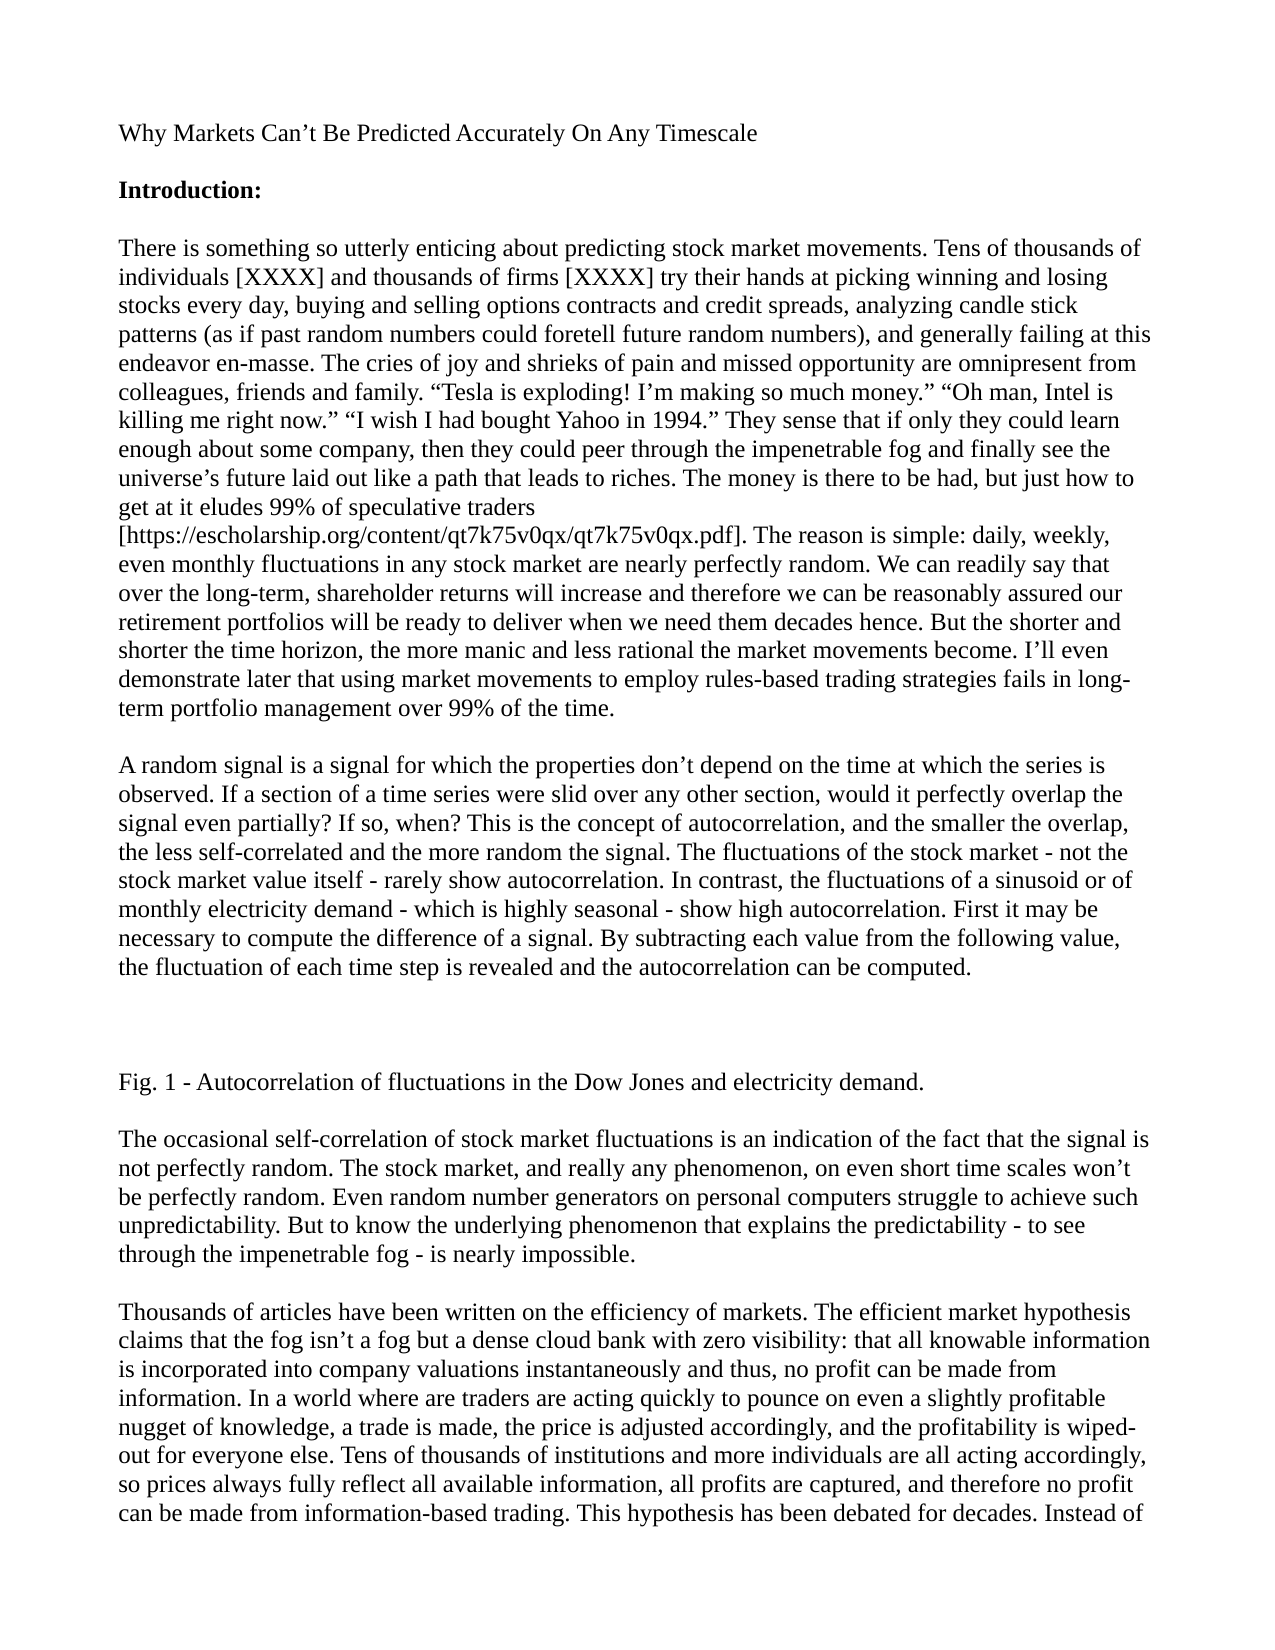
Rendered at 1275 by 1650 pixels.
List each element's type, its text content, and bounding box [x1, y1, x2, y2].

text There is something so utterly enticing about predicting stock market movements. Tens of thousands of individuals [XXXX] and thousands of firms [XXXX] try their hands at picking winning and losing stocks every day, buying and selling options contracts and credit spreads, analyzing candle stick patterns (as if past random numbers could foretell future random numbers), and generally failing at this endeavor en-masse. The cries of joy and shrieks of pain and missed opportunity are omnipresent from colleagues, friends and family. “Tesla is exploding! I’m making so much money.” “Oh man, Intel is killing me right now.” “I wish I had bought Yahoo in 1994.” They sense that if only they could learn enough about some company, then they could peer through the impenetrable fog and finally see the universe’s future laid out like a path that leads to riches. The money is there to be had, but just how to get at it eludes 99% of speculative traders [https://escholarship.org/content/qt7k75v0qx/qt7k75v0qx.pdf]. The reason is simple: daily, weekly, even monthly fluctuations in any stock market are nearly perfectly random. We can readily say that over the long-term, shareholder returns will increase and therefore we can be reasonably assured our retirement portfolios will be ready to deliver when we need them decades hence. But the shorter and shorter the time horizon, the more manic and less rational the market movements become. I’ll even demonstrate later that using market movements to employ rules-based trading strategies fails in long-term portfolio management over 99% of the time. [118, 233, 1157, 722]
text Thousands of articles have been written on the efficiency of markets. The efficient market hypothesis claims that the fog isn’t a fog but a dense cloud bank with zero visibility: that all knowable information is incorporated into company valuations instantaneously and thus, no profit can be made from information. In a world where are traders are acting quickly to pounce on even a slightly profitable nugget of knowledge, a trade is made, the price is adjusted accordingly, and the profitability is wiped-out for everyone else. Tens of thousands of institutions and more individuals are all acting accordingly, so prices always fully reflect all available information, all profits are captured, and therefore no profit can be made from information-based trading. This hypothesis has been debated for decades. Instead of [118, 1297, 1157, 1527]
text Fig. 1 - Autocorrelation of fluctuations in the Dow Jones and electricity demand. [118, 1067, 1157, 1096]
text Why Markets Can’t Be Predicted Accurately On Any Timescale [118, 118, 1157, 147]
text The occasional self-correlation of stock market fluctuations is an indication of the fact that the signal is not perfectly random. The stock market, and really any phenomenon, on even short time scales won’t be perfectly random. Even random number generators on personal computers struggle to achieve such unpredictability. But to know the underlying phenomenon that explains the predictability - to see through the impenetrable fog - is nearly impossible. [118, 1124, 1157, 1268]
text Introduction: [118, 176, 1157, 204]
text A random signal is a signal for which the properties don’t depend on the time at which the series is observed. If a section of a time series were slid over any other section, would it perfectly overlap the signal even partially? If so, when? This is the concept of autocorrelation, and the smaller the overlap, the less self-correlated and the more random the signal. The fluctuations of the stock market - not the stock market value itself - rarely show autocorrelation. In contrast, the fluctuations of a sinusoid or of monthly electricity demand - which is highly seasonal - show high autocorrelation. First it may be necessary to compute the difference of a signal. By subtracting each value from the following value, the fluctuation of each time step is revealed and the autocorrelation can be computed. [118, 751, 1157, 981]
